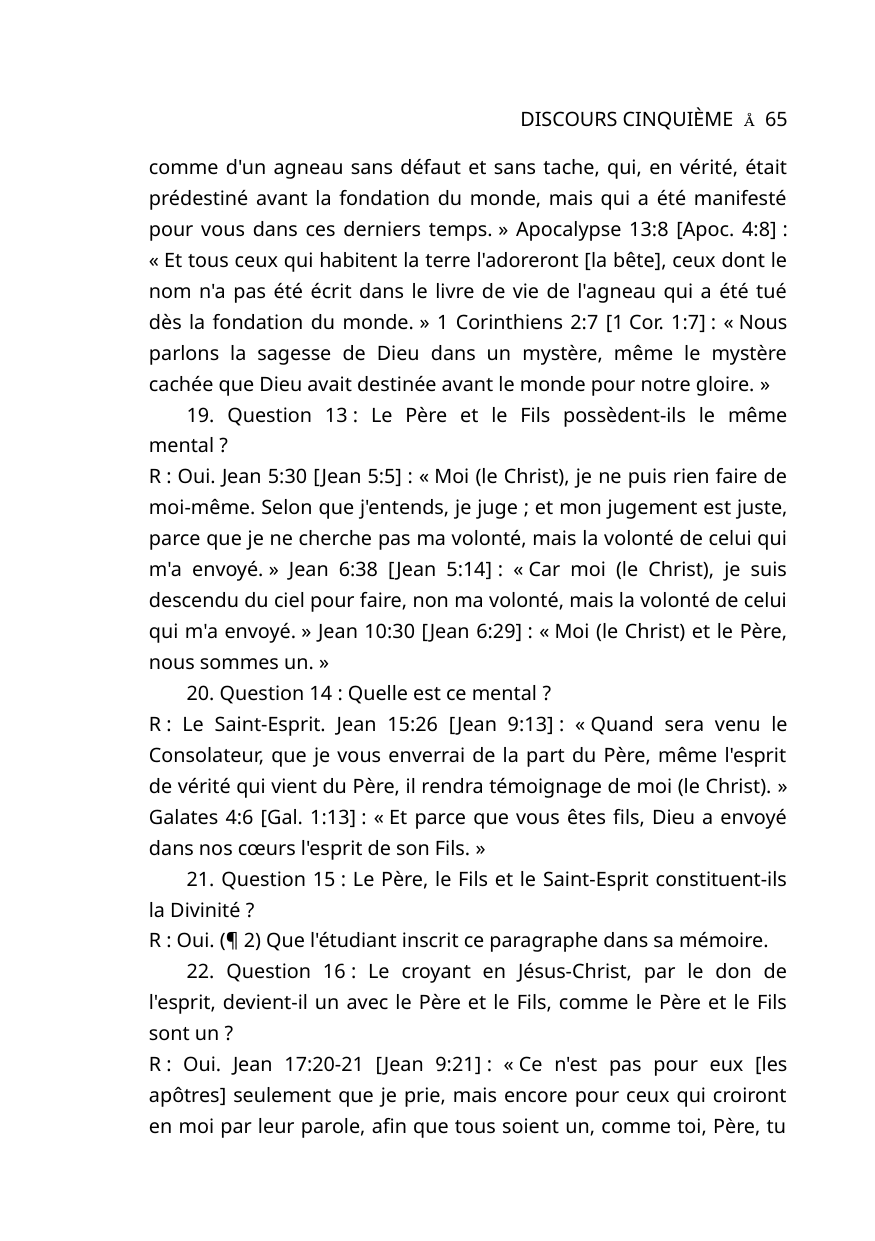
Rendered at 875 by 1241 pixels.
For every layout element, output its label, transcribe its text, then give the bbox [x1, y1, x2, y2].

text comme d'un agneau sans défaut et sans tache, qui, en vérité, était prédestiné avant la fondation du monde, mais qui a été manifesté pour vous dans ces derniers temps. » Apocalypse 13:8 [Apoc. 4:8] : « Et tous ceux qui habitent la terre l'adoreront [la bête], ceux dont le nom n'a pas été écrit dans le livre de vie de l'agneau qui a été tué dès la fondation du monde. » 1 Corinthiens 2:7 [1 Cor. 1:7] : « Nous parlons la sagesse de Dieu dans un mystère, même le mystère cachée que Dieu avait destinée avant le monde pour notre gloire. » [149, 153, 787, 397]
text 20. Question 14 : Quelle est ce mental ? [149, 679, 787, 706]
text 21. Question 15 : Le Père, le Fils et le Saint-Esprit constituent-ils la Divinité ? [149, 865, 787, 923]
text 22. Question 16 : Le croyant en Jésus-Christ, par le don de l'esprit, devient-il un avec le Père et le Fils, comme le Père et le Fils sont un ? [149, 958, 787, 1047]
text 19. Question 13 : Le Père et le Fils possèdent-ils le même mental ? R : Oui. Jean 5:30 [Jean 5:5] : « Moi (le Christ), je ne puis rien faire de moi-même. Selon que j'entends, je juge ; et mon jugement est juste, parce que je ne cherche pas ma volonté, mais la volonté de celui qui m'a envoyé. » Jean 6:38 [Jean 5:14] : « Car moi (le Christ), je suis descendu du ciel pour faire, non ma volonté, mais la volonté de celui qui m'a envoyé. » Jean 10:30 [Jean 6:29] : « Moi (le Christ) et le Père, nous sommes un. » [149, 401, 787, 675]
text R : Oui. Jean 17:20-21 [Jean 9:21] : « Ce n'est pas pour eux [les apôtres] seulement que je prie, mais encore pour ceux qui croiront en moi par leur parole, afin que tous soient un, comme toi, Père, tu [149, 1051, 787, 1139]
text R : Oui. (¶ 2) Que l'étudiant inscrit ce paragraphe dans sa mémoire. [149, 927, 787, 954]
text R : Le Saint-Esprit. Jean 15:26 [Jean 9:13] : « Quand sera venu le Consolateur, que je vous enverrai de la part du Père, même l'esprit de vérité qui vient du Père, il rendra témoignage de moi (le Christ). » Galates 4:6 [Gal. 1:13] : « Et parce que vous êtes fils, Dieu a envoyé dans nos cœurs l'esprit de son Fils. » [149, 710, 787, 861]
